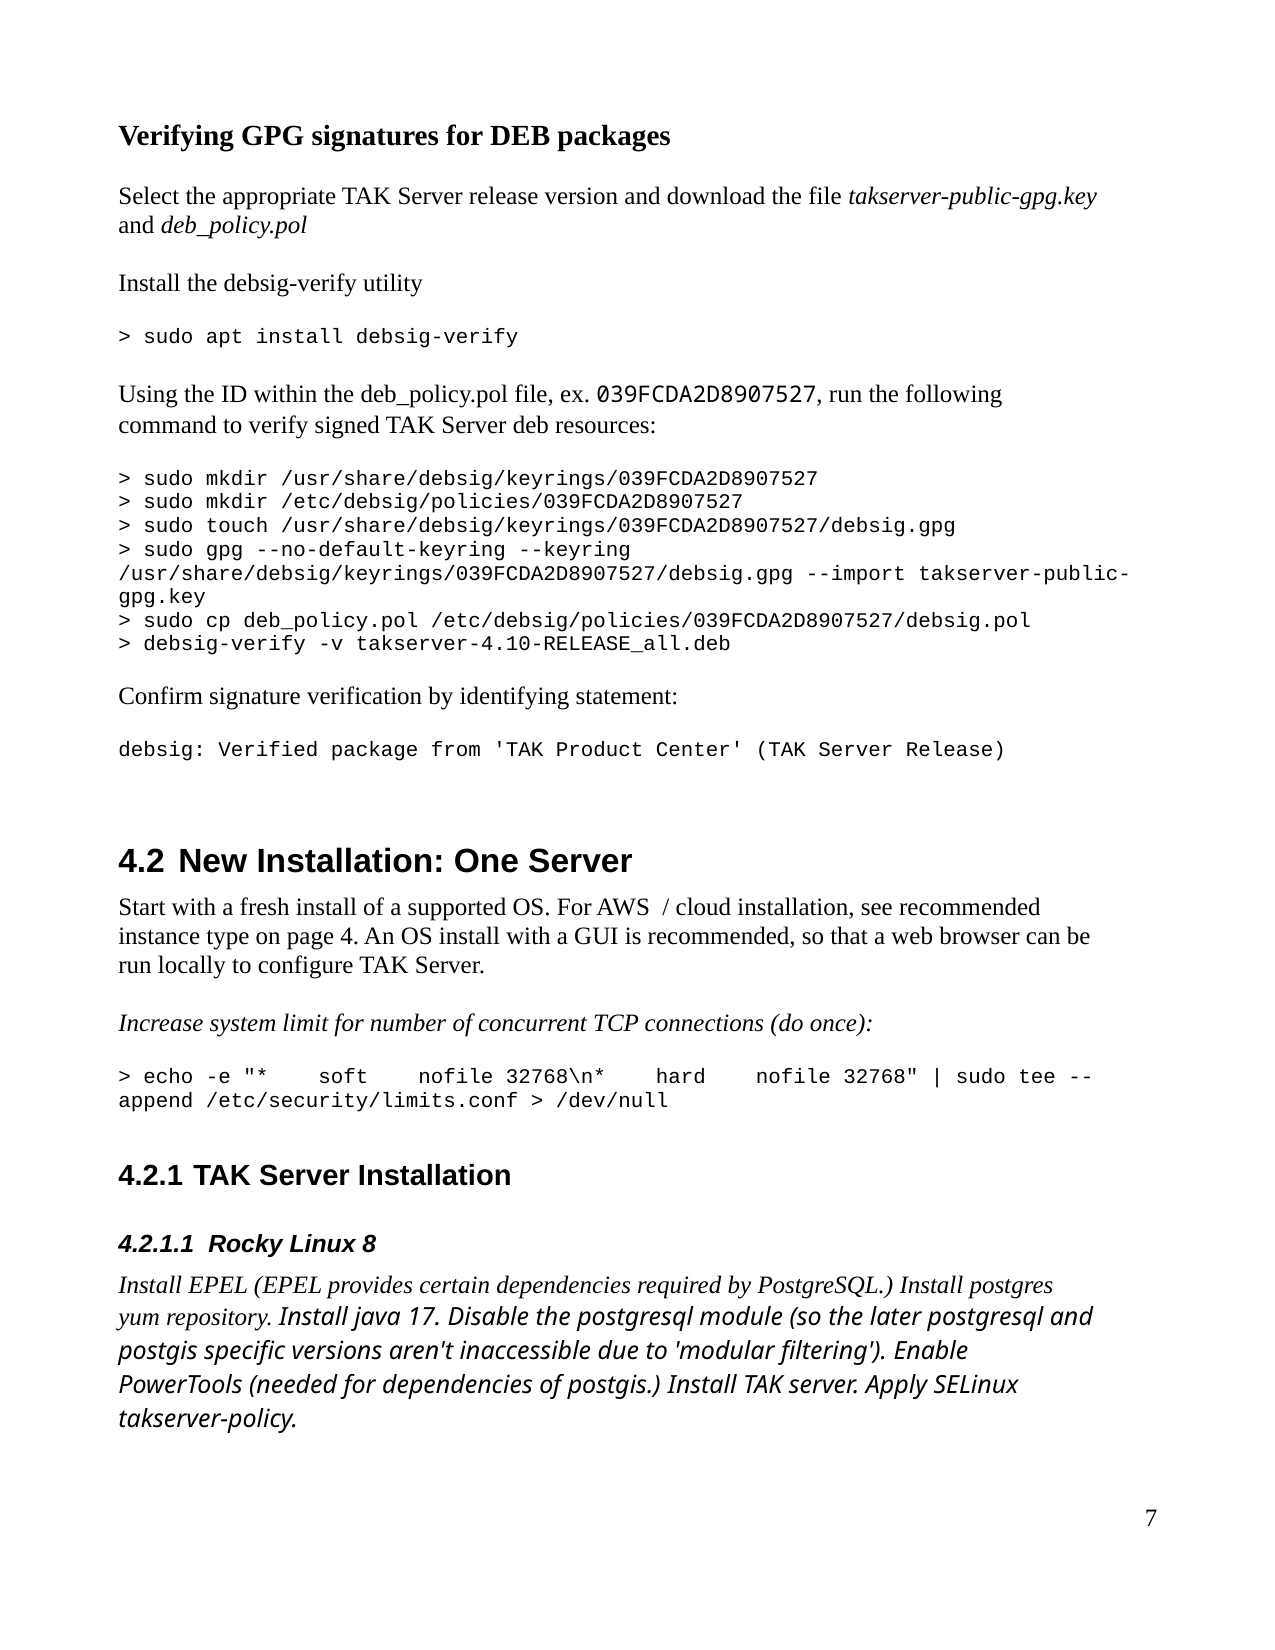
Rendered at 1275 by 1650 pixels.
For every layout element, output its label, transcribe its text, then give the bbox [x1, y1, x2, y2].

text > sudo gpg --no-default-keyring --keyring /usr/share/debsig/keyrings/039FCDA2D8907527/debsig.gpg --import takserver-public-gpg.key [118, 539, 1157, 610]
text Install EPEL (EPEL provides certain dependencies required by PostgreSQL.) Install postgres yum repository. Install java 17. Disable the postgresql module (so the later postgresql and postgis specific versions aren't inaccessible due to 'modular filtering'). Enable PowerTools (needed for dependencies of postgis.) Install TAK server. Apply SELinux takserver-policy. [118, 1270, 1098, 1435]
text > echo -e "* soft nofile 32768\n* hard nofile 32768" | sudo tee --append /etc/security/limits.conf > /dev/null [118, 1066, 1098, 1114]
text > sudo mkdir /usr/share/debsig/keyrings/039FCDA2D8907527 [118, 468, 1157, 492]
text Verifying GPG signatures for DEB packages [118, 118, 1098, 152]
text > debsig-verify -v takserver-4.10-RELEASE_all.deb [118, 633, 1157, 657]
text > sudo touch /usr/share/debsig/keyrings/039FCDA2D8907527/debsig.gpg [118, 515, 1157, 539]
text > sudo apt install debsig-verify [118, 326, 1157, 350]
text Install the debsig-verify utility [118, 268, 1098, 297]
text debsig: Verified package from 'TAK Product Center' (TAK Server Release) [118, 739, 1157, 763]
text > sudo cp deb_policy.pol /etc/debsig/policies/039FCDA2D8907527/debsig.pol [118, 610, 1157, 633]
text Increase system limit for number of concurrent TCP connections (do once): [118, 1008, 1098, 1037]
text Using the ID within the deb_policy.pol file, ex. 039FCDA2D8907527, run the following command to verify signed TAK Server deb resources: [118, 378, 1098, 438]
subtitle Rocky Linux 8 [118, 1229, 1157, 1257]
text > sudo mkdir /etc/debsig/policies/039FCDA2D8907527 [118, 492, 1157, 515]
text Start with a fresh install of a supported OS. For AWS / cloud installation, see recommended instance type on page 4. An OS install with a GUI is recommended, so that a web browser can be run locally to configure TAK Server. [118, 892, 1098, 979]
text Confirm signature verification by identifying statement: [118, 681, 1098, 709]
text Select the appropriate TAK Server release version and download the file takserver-public-gpg.key and deb_policy.pol [118, 181, 1098, 239]
subtitle TAK Server Installation [118, 1158, 1157, 1191]
subtitle New Installation: One Server [118, 841, 1157, 880]
